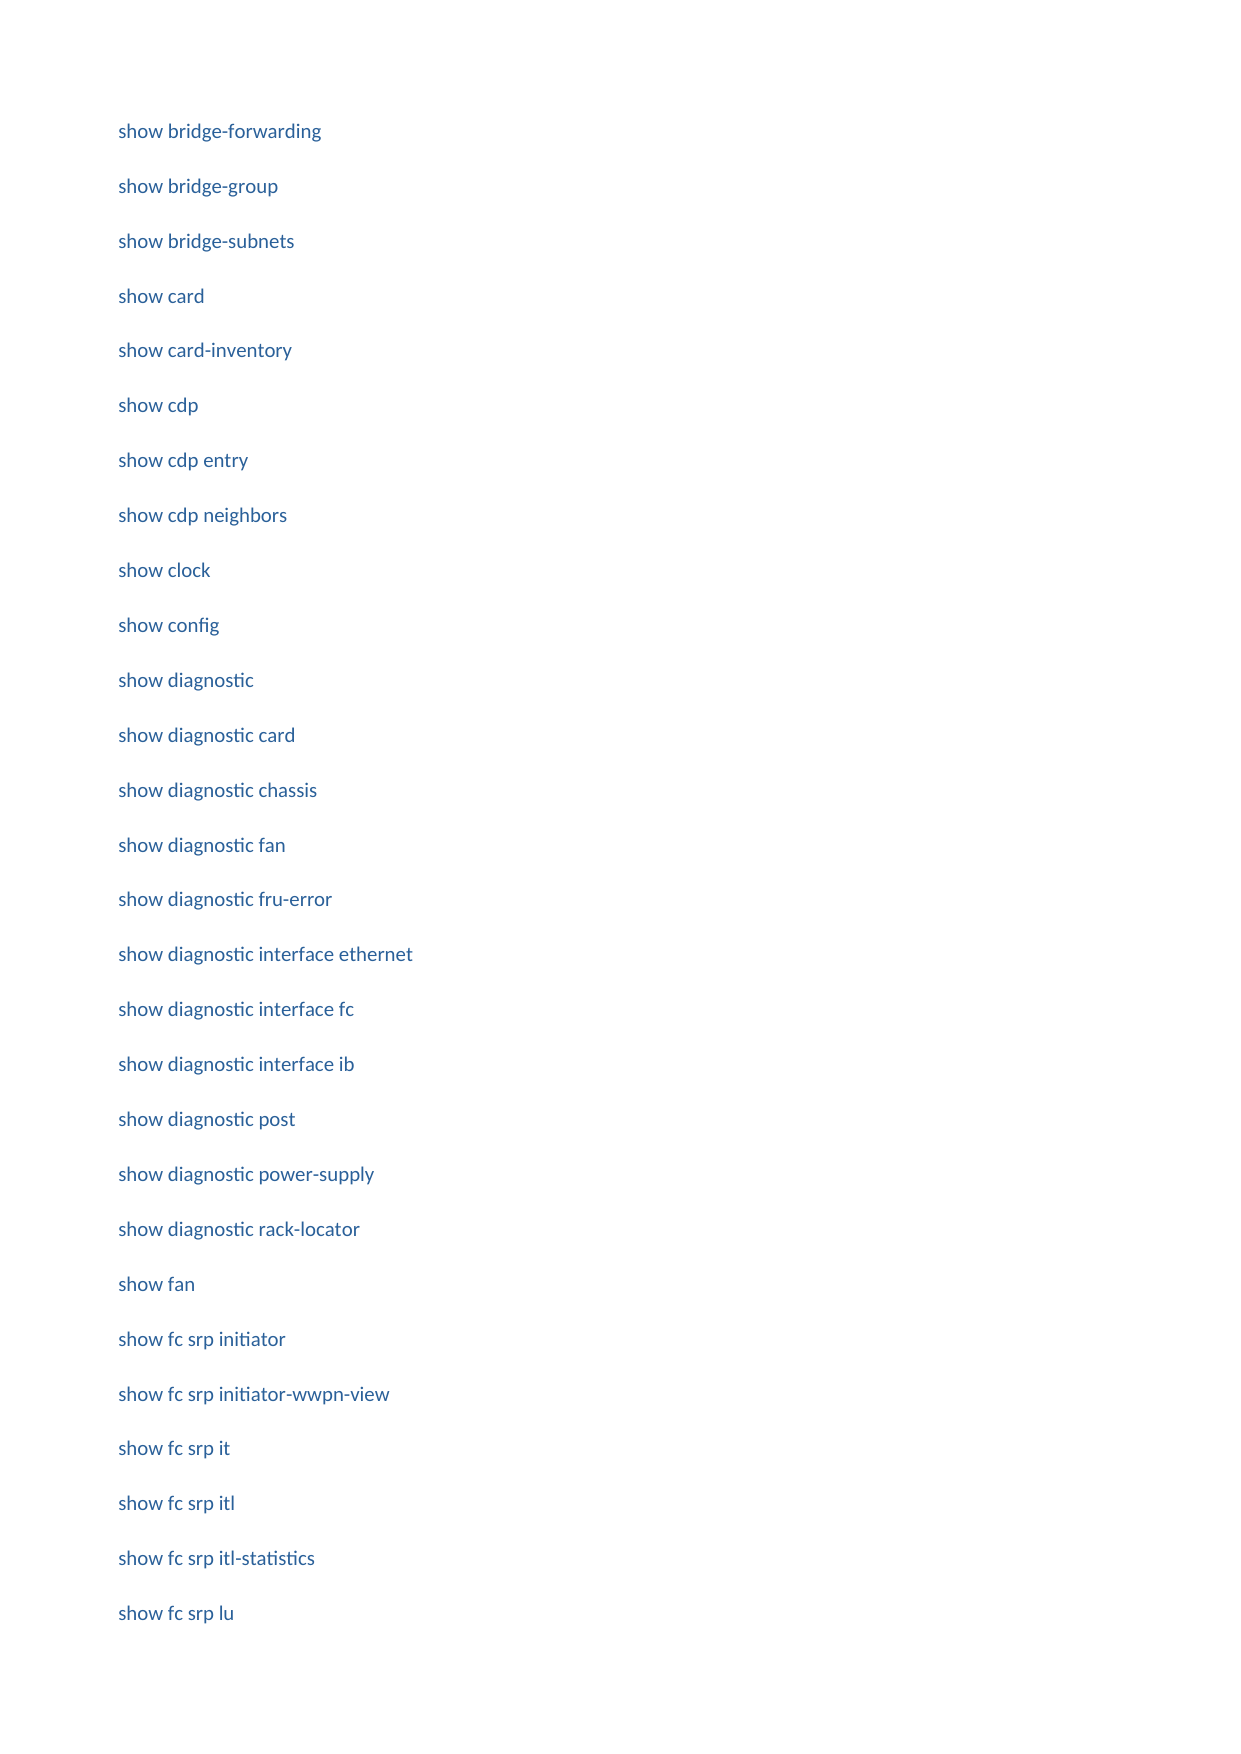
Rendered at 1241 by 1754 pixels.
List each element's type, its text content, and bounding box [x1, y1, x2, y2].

text show config [118, 612, 1122, 638]
text show cdp neighbors [118, 502, 1122, 528]
text show diagnostic interface ib [118, 1051, 1122, 1077]
text show fc srp itl-statistics [118, 1545, 1122, 1571]
text show cdp [118, 393, 1122, 418]
text show diagnostic rack-locator [118, 1216, 1122, 1241]
text show diagnostic interface fc [118, 996, 1122, 1022]
text show diagnostic post [118, 1106, 1122, 1132]
text show fc srp itl [118, 1491, 1122, 1516]
text show clock [118, 557, 1122, 583]
text show card [118, 283, 1122, 308]
text show diagnostic fan [118, 832, 1122, 857]
text show diagnostic [118, 667, 1122, 692]
text show fan [118, 1271, 1122, 1296]
text show fc srp initiator-wwpn-view [118, 1381, 1122, 1406]
text show fc srp lu [118, 1600, 1122, 1626]
text show bridge-subnets [118, 228, 1122, 253]
text show fc srp it [118, 1436, 1122, 1461]
text show fc srp initiator [118, 1326, 1122, 1351]
text show card-inventory [118, 338, 1122, 363]
text show diagnostic chassis [118, 777, 1122, 802]
text show cdp entry [118, 447, 1122, 473]
text show diagnostic card [118, 722, 1122, 747]
text show diagnostic interface ethernet [118, 942, 1122, 967]
text show bridge-group [118, 173, 1122, 198]
text show bridge-forwarding [118, 118, 1122, 143]
text show diagnostic power-supply [118, 1161, 1122, 1187]
text show diagnostic fru-error [118, 887, 1122, 912]
